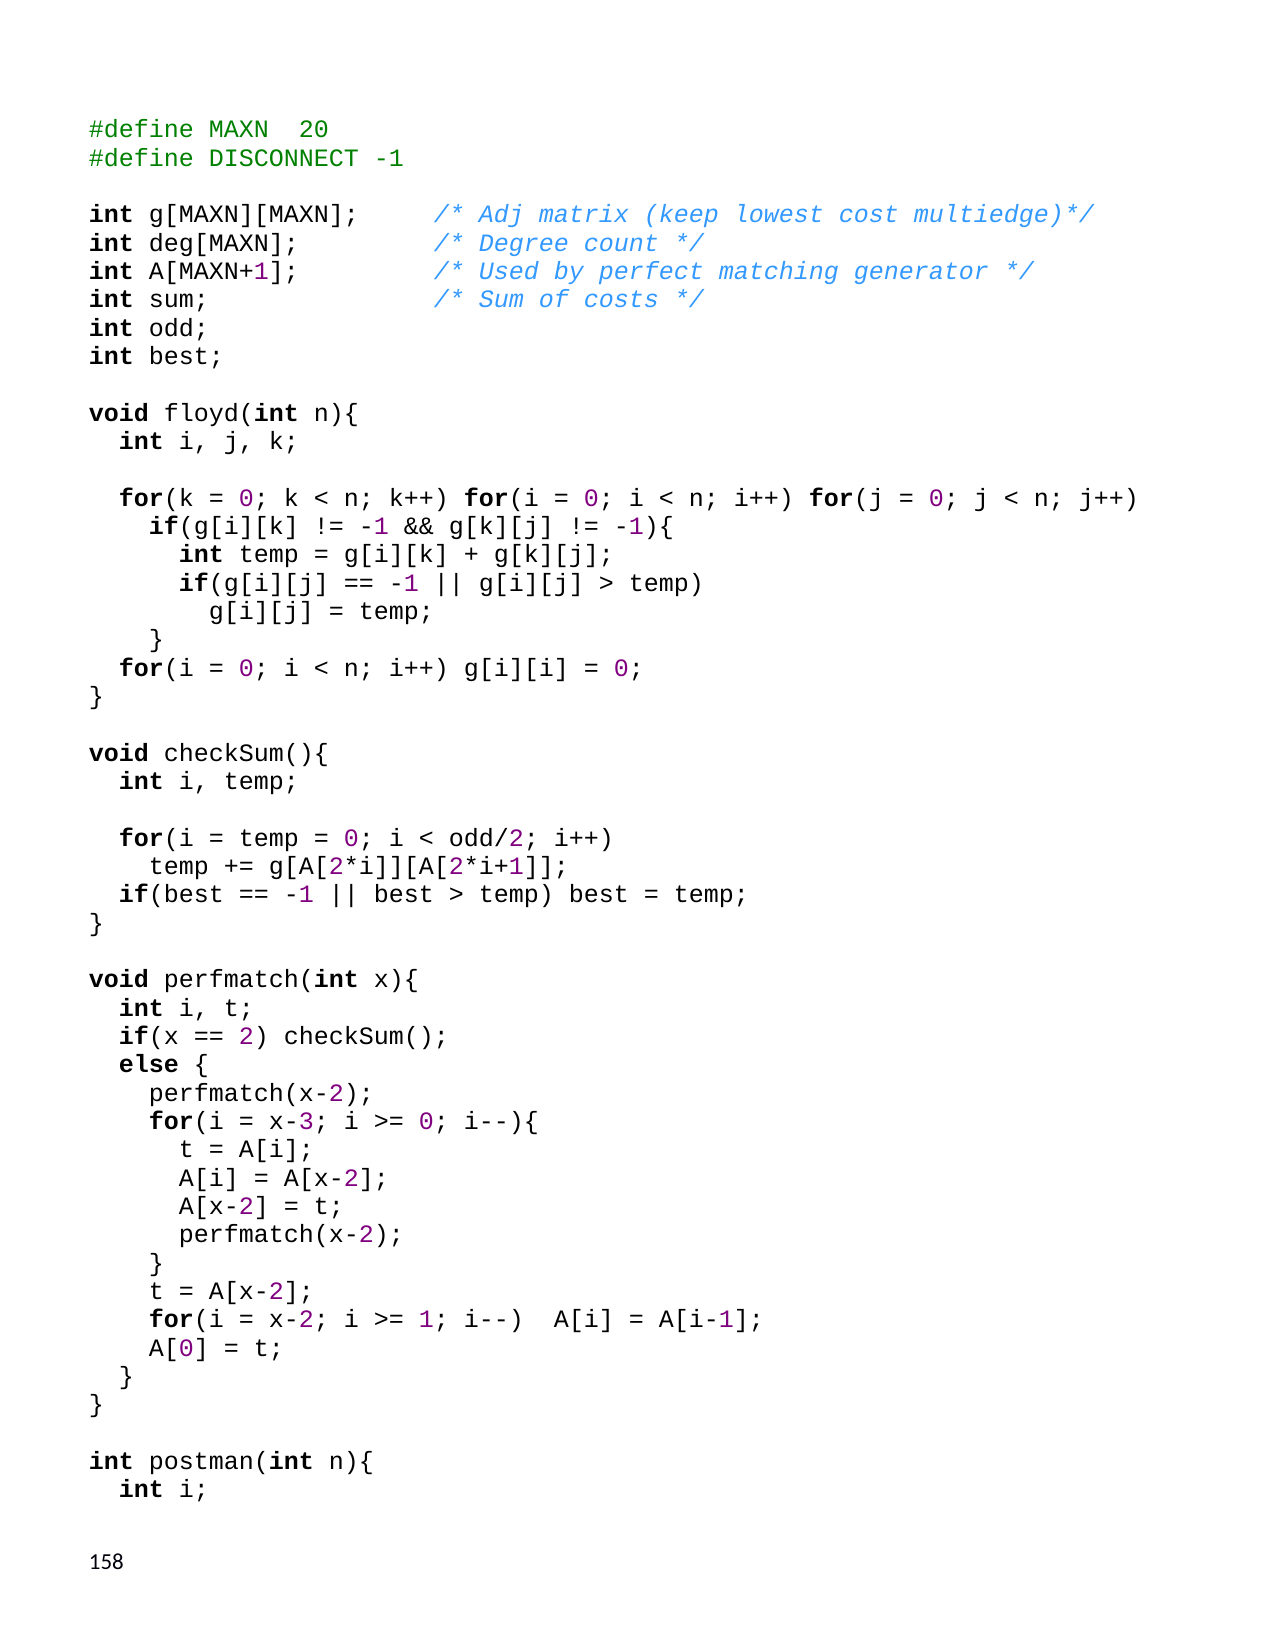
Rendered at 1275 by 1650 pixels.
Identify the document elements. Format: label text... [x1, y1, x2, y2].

text int best; [89, 344, 1186, 372]
text for(i = x-2; i >= 1; i--) A[i] = A[i-1]; [89, 1307, 1186, 1335]
text A[0] = t; [89, 1335, 1186, 1364]
text perfmatch(x-2); [89, 1080, 1186, 1109]
text int i; [89, 1477, 1186, 1505]
text g[i][j] = temp; [89, 599, 1186, 627]
text for(i = x-3; i >= 0; i--){ [89, 1109, 1186, 1137]
text if(x == 2) checkSum(); [89, 1024, 1186, 1052]
text if(g[i][j] == -1 || g[i][j] > temp) [89, 570, 1186, 599]
text #define MAXN 20 [89, 117, 1186, 145]
text } [89, 1250, 1186, 1279]
text int i, t; [89, 995, 1186, 1024]
text t = A[i]; [89, 1137, 1186, 1165]
text } [89, 1392, 1186, 1420]
text A[i] = A[x-2]; [89, 1165, 1186, 1194]
text int postman(int n){ [89, 1449, 1186, 1477]
text else { [89, 1052, 1186, 1080]
text int i, temp; [89, 769, 1186, 797]
text void floyd(int n){ [89, 400, 1186, 429]
text int odd; [89, 315, 1186, 344]
text for(i = temp = 0; i < odd/2; i++) [89, 825, 1186, 854]
text t = A[x-2]; [89, 1279, 1186, 1307]
text } [89, 627, 1186, 655]
text if(g[i][k] != -1 && g[k][j] != -1){ [89, 514, 1186, 542]
text if(best == -1 || best > temp) best = temp; [89, 882, 1186, 910]
text int temp = g[i][k] + g[k][j]; [89, 542, 1186, 570]
text temp += g[A[2*i]][A[2*i+1]]; [89, 854, 1186, 882]
text int i, j, k; [89, 429, 1186, 457]
text for(k = 0; k < n; k++) for(i = 0; i < n; i++) for(j = 0; j < n; j++) [89, 485, 1186, 514]
text A[x-2] = t; [89, 1194, 1186, 1222]
text for(i = 0; i < n; i++) g[i][i] = 0; [89, 655, 1186, 684]
text } [89, 1364, 1186, 1392]
text int g[MAXN][MAXN]; /* Adj matrix (keep lowest cost multiedge)*/ [89, 202, 1186, 230]
text int A[MAXN+1]; /* Used by perfect matching generator */ [89, 259, 1186, 287]
text void perfmatch(int x){ [89, 967, 1186, 995]
text void checkSum(){ [89, 740, 1186, 769]
text perfmatch(x-2); [89, 1222, 1186, 1250]
text } [89, 910, 1186, 939]
text int sum; /* Sum of costs */ [89, 287, 1186, 315]
text } [89, 684, 1186, 712]
text int deg[MAXN]; /* Degree count */ [89, 230, 1186, 259]
text #define DISCONNECT -1 [89, 145, 1186, 174]
